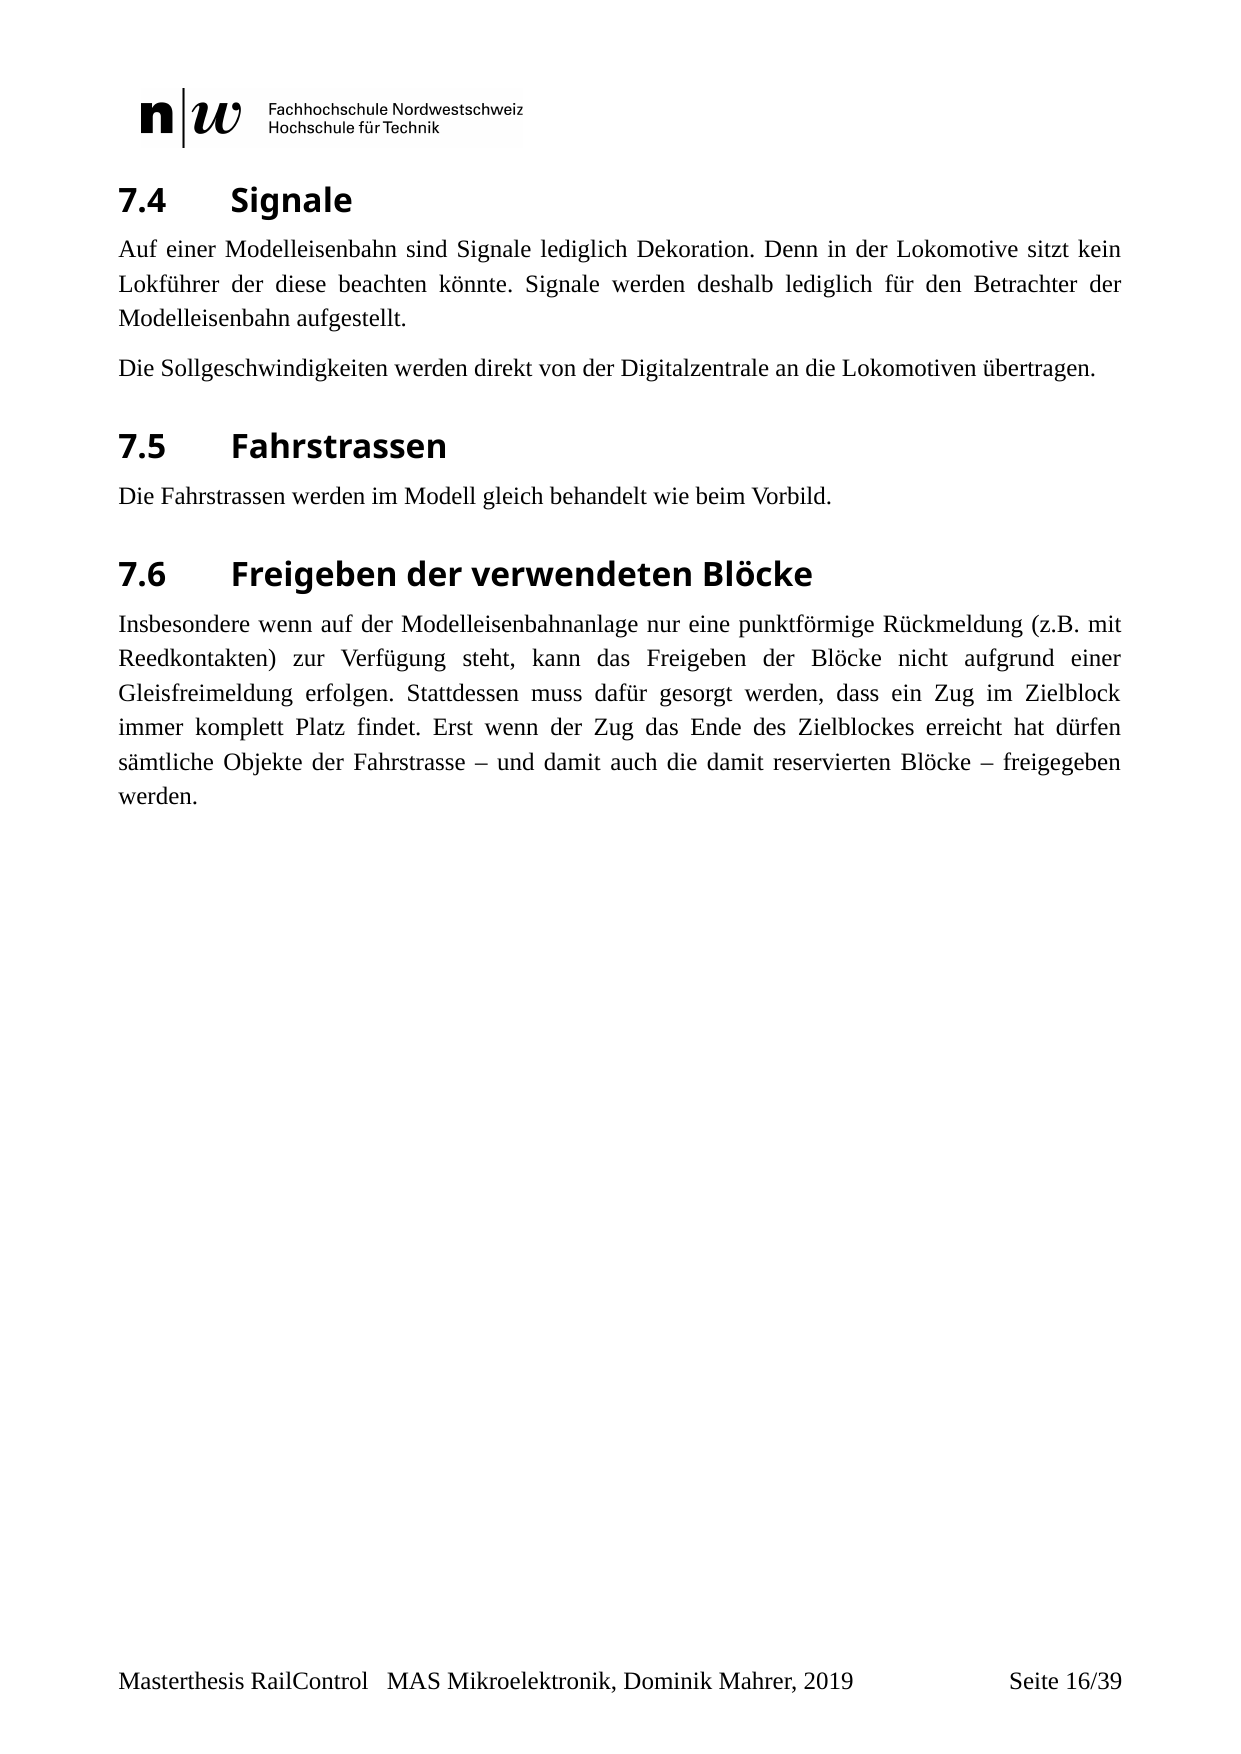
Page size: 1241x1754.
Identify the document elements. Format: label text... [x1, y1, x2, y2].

subtitle Freigeben der verwendeten Blöcke [118, 551, 1122, 596]
text Die Sollgeschwindigkeiten werden direkt von der Digitalzentrale an die Lokomotiven übertragen. [118, 353, 1122, 381]
picture [141, 88, 523, 148]
text Insbesondere wenn auf der Modelleisenbahnanlage nur eine punktförmige Rückmeldung (z.B. mit Reedkontakten) zur Verfügung steht, kann das Freigeben der Blöcke nicht aufgrund einer Gleisfreimeldung erfolgen. Stattdessen muss dafür gesorgt werden, dass ein Zug im Zielblock immer komplett Platz findet. Erst wenn der Zug das Ende des Zielblockes erreicht hat dürfen sämtliche Objekte der Fahrstrasse – und damit auch die damit reservierten Blöcke – freigegeben werden. [118, 609, 1122, 810]
text Die Fahrstrassen werden im Modell gleich behandelt wie beim Vorbild. [118, 481, 1122, 509]
subtitle Signale [118, 176, 1122, 222]
subtitle Fahrstrassen [118, 422, 1122, 468]
text Auf einer Modelleisenbahn sind Signale lediglich Dekoration. Denn in der Lokomotive sitzt kein Lokführer der diese beachten könnte. Signale werden deshalb lediglich für den Betrachter der Modelleisenbahn aufgestellt. [118, 234, 1122, 332]
